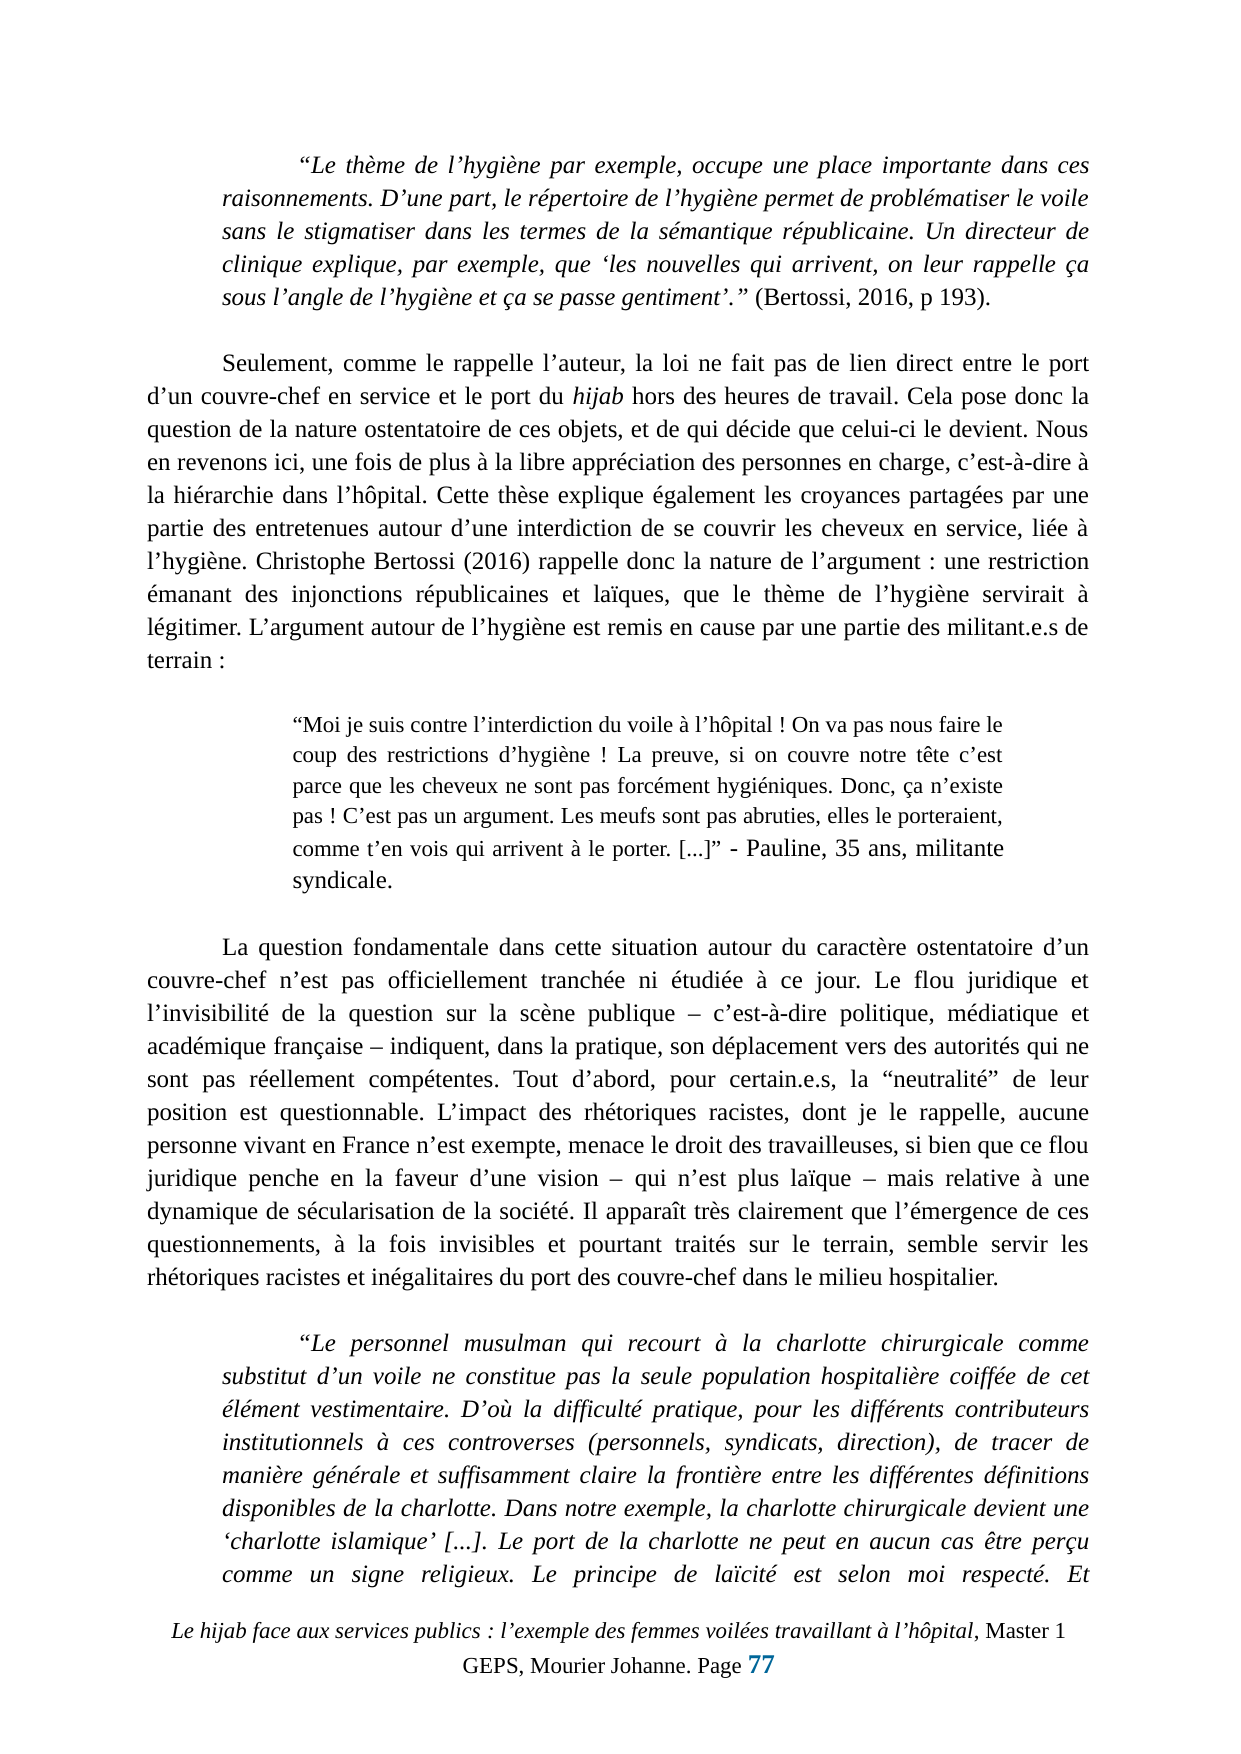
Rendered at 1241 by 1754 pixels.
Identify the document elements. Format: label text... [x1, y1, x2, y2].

text “Moi je suis contre l’interdiction du voile à l’hôpital ! On va pas nous faire le coup des restrictions d’hygiène ! La preuve, si on couvre notre tête c’est parce que les cheveux ne sont pas forcément hygiéniques. Donc, ça n’existe pas ! C’est pas un argument. Les meufs sont pas abruties, elles le porteraient, comme t’en vois qui arrivent à le porter. [...]” - Pauline, 35 ans, militante syndicale. [292, 711, 1004, 894]
text Seulement, comme le rappelle l’auteur, la loi ne fait pas de lien direct entre le port d’un couvre-chef en service et le port du hijab hors des heures de travail. Cela pose donc la question de la nature ostentatoire de ces objets, et de qui décide que celui-ci le devient. Nous en revenons ici, une fois de plus à la libre appréciation des personnes en charge, c’est-à-dire à la hiérarchie dans l’hôpital. Cette thèse explique également les croyances partagées par une partie des entretenues autour d’une interdiction de se couvrir les cheveux en service, liée à l’hygiène. Christophe Bertossi (2016) rappelle donc la nature de l’argument : une restriction émanant des injonctions républicaines et laïques, que le thème de l’hygiène servirait à légitimer. L’argument autour de l’hygiène est remis en cause par une partie des militant.e.s de terrain : [147, 348, 1090, 674]
text La question fondamentale dans cette situation autour du caractère ostentatoire d’un couvre-chef n’est pas officiellement tranchée ni étudiée à ce jour. Le flou juridique et l’invisibilité de la question sur la scène publique – c’est-à-dire politique, médiatique et académique française – indiquent, dans la pratique, son déplacement vers des autorités qui ne sont pas réellement compétentes. Tout d’abord, pour certain.e.s, la “neutralité” de leur position est questionnable. L’impact des rhétoriques racistes, dont je le rappelle, aucune personne vivant en France n’est exempte, menace le droit des travailleuses, si bien que ce flou juridique penche en la faveur d’une vision – qui n’est plus laïque – mais relative à une dynamique de sécularisation de la société. Il apparaît très clairement que l’émergence de ces questionnements, à la fois invisibles et pourtant traités sur le terrain, semble servir les rhétoriques racistes et inégalitaires du port des couvre-chef dans le milieu hospitalier. [147, 932, 1090, 1291]
text “Le thème de l’hygiène par exemple, occupe une place importante dans ces raisonnements. D’une part, le répertoire de l’hygiène permet de problématiser le voile sans le stigmatiser dans les termes de la sémantique républicaine. Un directeur de clinique explique, par exemple, que ‘les nouvelles qui arrivent, on leur rappelle ça sous l’angle de l’hygiène et ça se passe gentiment’.” (Bertossi, 2016, p 193). [222, 150, 1090, 311]
text “Le personnel musulman qui recourt à la charlotte chirurgicale comme substitut d’un voile ne constitue pas la seule population hospitalière coiffée de cet élément vestimentaire. D’où la difficulté pratique, pour les différents contributeurs institutionnels à ces controverses (personnels, syndicats, direction), de tracer de manière générale et suffisamment claire la frontière entre les différentes définitions disponibles de la charlotte. Dans notre exemple, la charlotte chirurgicale devient une ‘charlotte islamique’ [...]. Le port de la charlotte ne peut en aucun cas être perçu comme un signe religieux. Le principe de laïcité est selon moi respecté. Et [222, 1328, 1090, 1588]
